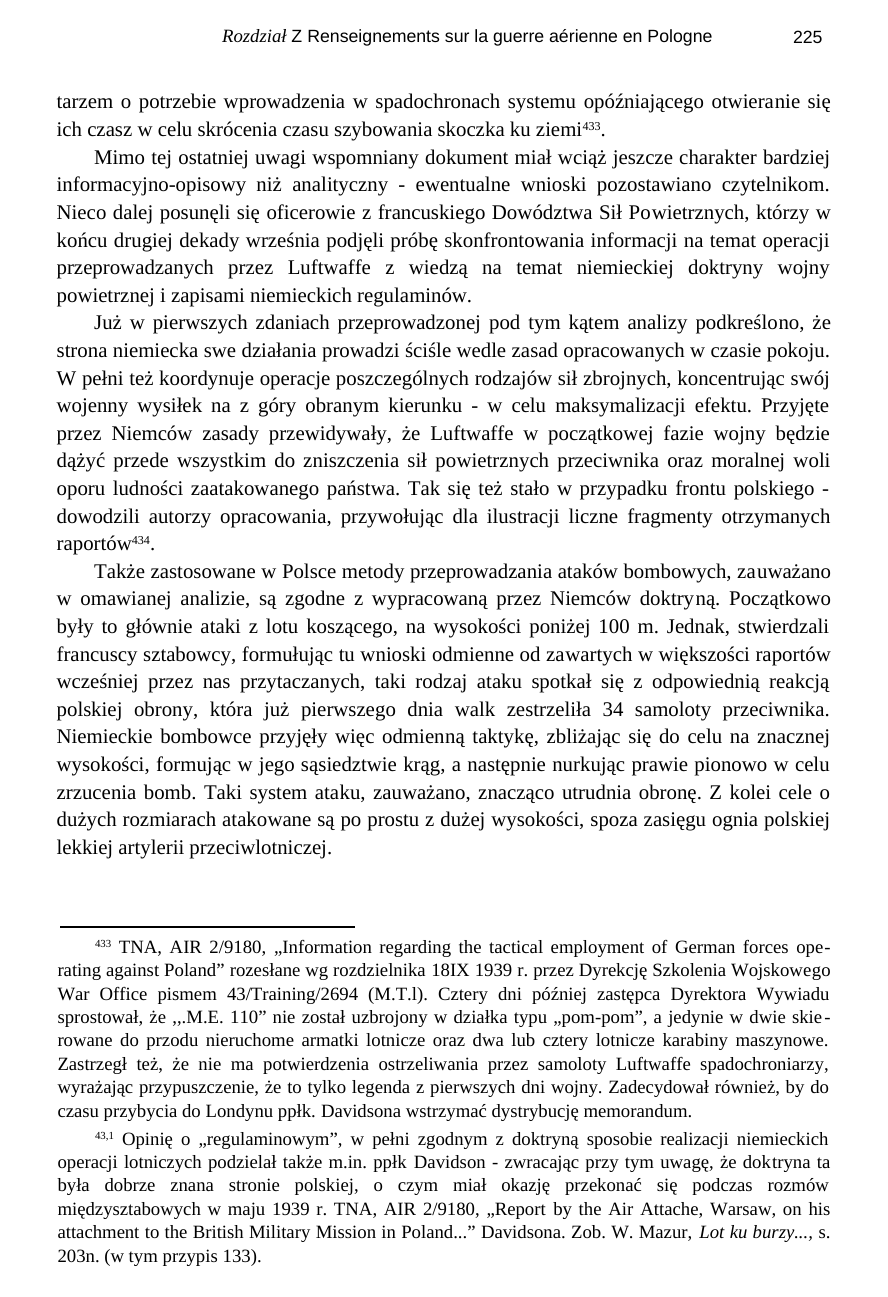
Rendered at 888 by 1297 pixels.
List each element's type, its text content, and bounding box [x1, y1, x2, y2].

text tarzem o potrzebie wprowadzenia w spadochronach systemu opóźniającego otwiera­nie się ich czasz w celu skrócenia czasu szybowania skoczka ku ziemi433. [56, 89, 831, 141]
text Mimo tej ostatniej uwagi wspomniany dokument miał wciąż jeszcze charakter bardziej informacyjno-opisowy niż analityczny - ewentualne wnioski pozostawiano czytelnikom. Nieco dalej posunęli się oficerowie z francuskiego Dowództwa Sił Po­wietrznych, którzy w końcu drugiej dekady września podjęli próbę skonfrontowania informacji na temat operacji przeprowadzanych przez Luftwaffe z wiedzą na temat niemieckiej doktryny wojny powietrznej i zapisami niemieckich regulaminów. [56, 145, 831, 307]
text 225 [793, 26, 829, 47]
text Już w pierwszych zdaniach przeprowadzonej pod tym kątem analizy podkreślo­no, że strona niemiecka swe działania prowadzi ściśle wedle zasad opracowanych w czasie pokoju. W pełni też koordynuje operacje poszczególnych rodzajów sił zbrojnych, koncentrując swój wojenny wysiłek na z góry obranym kierunku - w celu maksymalizacji efektu. Przyjęte przez Niemców zasady przewidywały, że Luftwaffe w początkowej fazie wojny będzie dążyć przede wszystkim do zniszczenia sił po­wietrznych przeciwnika oraz moralnej woli oporu ludności zaatakowanego państwa. Tak się też stało w przypadku frontu polskiego - dowodzili autorzy opracowania, przywołując dla ilustracji liczne fragmenty otrzymanych raportów434. [56, 310, 831, 555]
text 43,1 Opinię o „regulaminowym”, w pełni zgodnym z doktryną sposobie realizacji niemieckich operacji lotniczych podzielał także m.in. ppłk Davidson - zwracając przy tym uwagę, że dok­tryna ta była dobrze znana stronie polskiej, o czym miał okazję przekonać się podczas rozmów międzysztabowych w maju 1939 r. TNA, AIR 2/9180, „Report by the Air Attache, Warsaw, on his attachment to the British Military Mission in Poland...” Davidsona. Zob. W. Mazur, Lot ku bu­rzy..., s. 203n. (w tym przypis 133). [57, 1127, 830, 1266]
text Także zastosowane w Polsce metody przeprowadzania ataków bombowych, za­uważano w omawianej analizie, są zgodne z wypracowaną przez Niemców doktry­ną. Początkowo były to głównie ataki z lotu koszącego, na wysokości poniżej 100 m. Jednak, stwierdzali francuscy sztabowcy, formułując tu wnioski odmienne od za­wartych w większości raportów wcześniej przez nas przytaczanych, taki rodzaj ataku spotkał się z odpowiednią reakcją polskiej obrony, która już pierwszego dnia walk zestrzeliła 34 samoloty przeciwnika. Niemieckie bombowce przyjęły więc odmien­ną taktykę, zbliżając się do celu na znacznej wysokości, formując w jego sąsiedztwie krąg, a następnie nurkując prawie pionowo w celu zrzucenia bomb. Taki system ata­ku, zauważano, znacząco utrudnia obronę. Z kolei cele o dużych rozmiarach atako­wane są po prostu z dużej wysokości, spoza zasięgu ognia polskiej lekkiej artylerii przeciwlotniczej. [56, 559, 831, 859]
text Rozdział Z Renseignements sur la guerre aérienne en Pologne [222, 24, 713, 46]
text 433 TNA, AIR 2/9180, „Information regarding the tactical employment of German forces ope­rating against Poland” rozesłane wg rozdzielnika 18IX 1939 r. przez Dyrekcję Szkolenia Wojskowe­go War Office pismem 43/Training/2694 (M.T.l). Cztery dni później zastępca Dyrektora Wywiadu sprostował, że ,,.M.E. 110” nie został uzbrojony w działka typu „pom-pom”, a jedynie w dwie skie­rowane do przodu nieruchome armatki lotnicze oraz dwa lub cztery lotnicze karabiny maszynowe. Zastrzegł też, że nie ma potwierdzenia ostrzeliwania przez samoloty Luftwaffe spadochroniarzy, wyrażając przypuszczenie, że to tylko legenda z pierwszych dni wojny. Zadecydował również, by do czasu przybycia do Londynu ppłk. Davidsona wstrzymać dystrybucję memorandum. [57, 936, 830, 1121]
